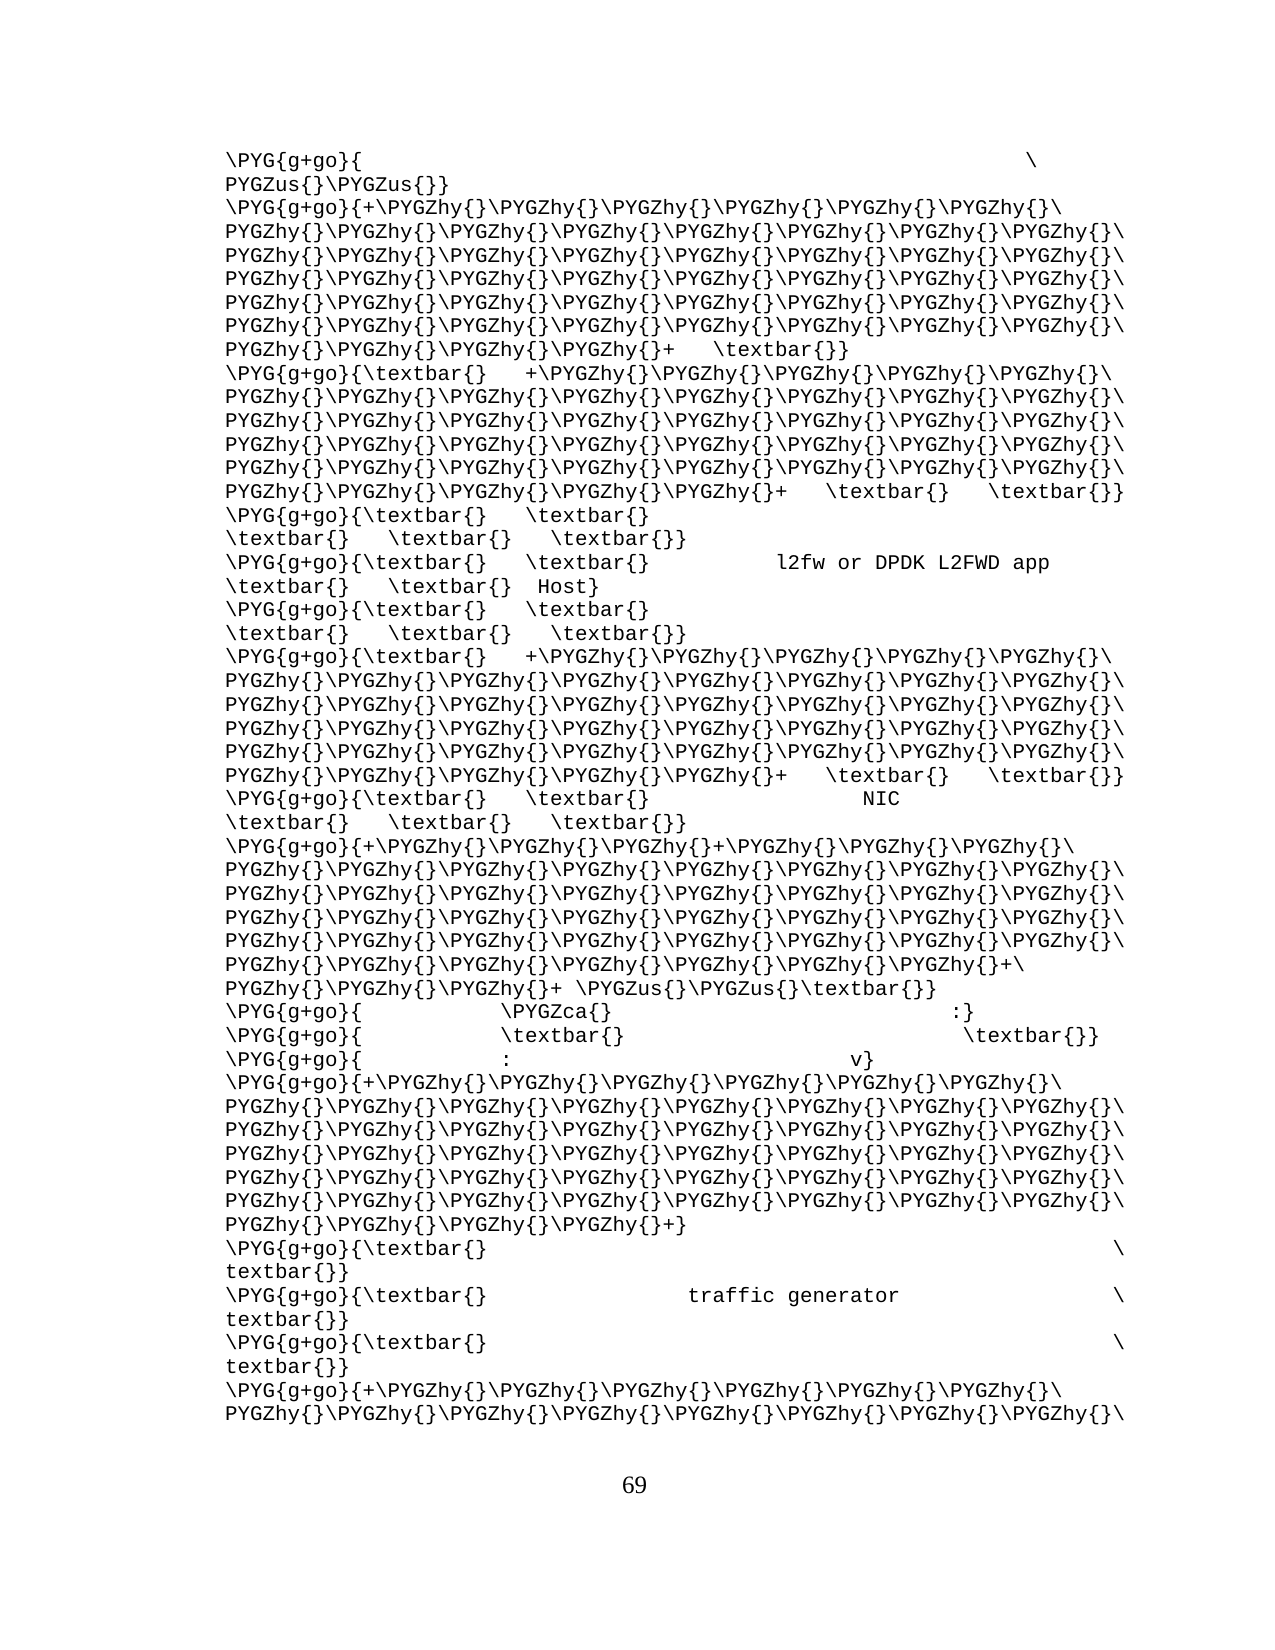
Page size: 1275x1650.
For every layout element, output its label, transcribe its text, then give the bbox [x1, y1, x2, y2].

list \PYG{g+go}{\textbar{} \textbar{} \textbar{} \textbar{} \textbar{}} [187, 505, 1125, 552]
list \PYG{g+go}{\textbar{} traffic generator \textbar{}} [187, 1285, 1125, 1332]
list \PYG{g+go}{\textbar{} \textbar{}} [187, 1238, 1125, 1285]
list \PYG{g+go}{\textbar{} +\PYGZhy{}\PYGZhy{}\PYGZhy{}\PYGZhy{}\PYGZhy{}\PYGZhy{}\PYGZhy{}\PYGZhy{}\PYGZhy{}\PYGZhy{}\PYGZhy{}\PYGZhy{}\PYGZhy{}\PYGZhy{}\PYGZhy{}\PYGZhy{}\PYGZhy{}\PYGZhy{}\PYGZhy{}\PYGZhy{}\PYGZhy{}\PYGZhy{}\PYGZhy{}\PYGZhy{}\PYGZhy{}\PYGZhy{}\PYGZhy{}\PYGZhy{}\PYGZhy{}\PYGZhy{}\PYGZhy{}\PYGZhy{}\PYGZhy{}\PYGZhy{}\PYGZhy{}\PYGZhy{}\PYGZhy{}\PYGZhy{}\PYGZhy{}\PYGZhy{}\PYGZhy{}\PYGZhy{}+ \textbar{} \textbar{}} [187, 647, 1125, 788]
list \PYG{g+go}{\textbar{} +\PYGZhy{}\PYGZhy{}\PYGZhy{}\PYGZhy{}\PYGZhy{}\PYGZhy{}\PYGZhy{}\PYGZhy{}\PYGZhy{}\PYGZhy{}\PYGZhy{}\PYGZhy{}\PYGZhy{}\PYGZhy{}\PYGZhy{}\PYGZhy{}\PYGZhy{}\PYGZhy{}\PYGZhy{}\PYGZhy{}\PYGZhy{}\PYGZhy{}\PYGZhy{}\PYGZhy{}\PYGZhy{}\PYGZhy{}\PYGZhy{}\PYGZhy{}\PYGZhy{}\PYGZhy{}\PYGZhy{}\PYGZhy{}\PYGZhy{}\PYGZhy{}\PYGZhy{}\PYGZhy{}\PYGZhy{}\PYGZhy{}\PYGZhy{}\PYGZhy{}\PYGZhy{}\PYGZhy{}+ \textbar{} \textbar{}} [187, 363, 1125, 505]
list \PYG{g+go}{ \PYGZus{}\PYGZus{}} [187, 150, 1125, 197]
list \PYG{g+go}{ : v} [187, 1048, 1125, 1072]
list \PYG{g+go}{\textbar{} \textbar{} l2fw or DPDK L2FWD app \textbar{} \textbar{} Host} [187, 552, 1125, 599]
list \PYG{g+go}{ \textbar{} \textbar{}} [187, 1025, 1125, 1048]
list \PYG{g+go}{+\PYGZhy{}\PYGZhy{}\PYGZhy{}\PYGZhy{}\PYGZhy{}\PYGZhy{}\PYGZhy{}\PYGZhy{}\PYGZhy{}\PYGZhy{}\PYGZhy{}\PYGZhy{}\PYGZhy{}\PYGZhy{}\ [187, 1379, 1125, 1427]
list \PYG{g+go}{ \PYGZca{} :} [187, 1001, 1125, 1025]
list \PYG{g+go}{+\PYGZhy{}\PYGZhy{}\PYGZhy{}\PYGZhy{}\PYGZhy{}\PYGZhy{}\PYGZhy{}\PYGZhy{}\PYGZhy{}\PYGZhy{}\PYGZhy{}\PYGZhy{}\PYGZhy{}\PYGZhy{}\PYGZhy{}\PYGZhy{}\PYGZhy{}\PYGZhy{}\PYGZhy{}\PYGZhy{}\PYGZhy{}\PYGZhy{}\PYGZhy{}\PYGZhy{}\PYGZhy{}\PYGZhy{}\PYGZhy{}\PYGZhy{}\PYGZhy{}\PYGZhy{}\PYGZhy{}\PYGZhy{}\PYGZhy{}\PYGZhy{}\PYGZhy{}\PYGZhy{}\PYGZhy{}\PYGZhy{}\PYGZhy{}\PYGZhy{}\PYGZhy{}\PYGZhy{}\PYGZhy{}\PYGZhy{}\PYGZhy{}\PYGZhy{}\PYGZhy{}\PYGZhy{}\PYGZhy{}\PYGZhy{}+ \textbar{}} [187, 197, 1125, 363]
list \PYG{g+go}{\textbar{} \textbar{}} [187, 1332, 1125, 1379]
list \PYG{g+go}{\textbar{} \textbar{} \textbar{} \textbar{} \textbar{}} [187, 599, 1125, 647]
list \PYG{g+go}{\textbar{} \textbar{} NIC \textbar{} \textbar{} \textbar{}} [187, 788, 1125, 836]
list \PYG{g+go}{+\PYGZhy{}\PYGZhy{}\PYGZhy{}+\PYGZhy{}\PYGZhy{}\PYGZhy{}\PYGZhy{}\PYGZhy{}\PYGZhy{}\PYGZhy{}\PYGZhy{}\PYGZhy{}\PYGZhy{}\PYGZhy{}\PYGZhy{}\PYGZhy{}\PYGZhy{}\PYGZhy{}\PYGZhy{}\PYGZhy{}\PYGZhy{}\PYGZhy{}\PYGZhy{}\PYGZhy{}\PYGZhy{}\PYGZhy{}\PYGZhy{}\PYGZhy{}\PYGZhy{}\PYGZhy{}\PYGZhy{}\PYGZhy{}\PYGZhy{}\PYGZhy{}\PYGZhy{}\PYGZhy{}\PYGZhy{}\PYGZhy{}\PYGZhy{}\PYGZhy{}\PYGZhy{}\PYGZhy{}\PYGZhy{}\PYGZhy{}\PYGZhy{}+\PYGZhy{}\PYGZhy{}\PYGZhy{}+ \PYGZus{}\PYGZus{}\textbar{}} [187, 836, 1125, 1001]
list \PYG{g+go}{+\PYGZhy{}\PYGZhy{}\PYGZhy{}\PYGZhy{}\PYGZhy{}\PYGZhy{}\PYGZhy{}\PYGZhy{}\PYGZhy{}\PYGZhy{}\PYGZhy{}\PYGZhy{}\PYGZhy{}\PYGZhy{}\PYGZhy{}\PYGZhy{}\PYGZhy{}\PYGZhy{}\PYGZhy{}\PYGZhy{}\PYGZhy{}\PYGZhy{}\PYGZhy{}\PYGZhy{}\PYGZhy{}\PYGZhy{}\PYGZhy{}\PYGZhy{}\PYGZhy{}\PYGZhy{}\PYGZhy{}\PYGZhy{}\PYGZhy{}\PYGZhy{}\PYGZhy{}\PYGZhy{}\PYGZhy{}\PYGZhy{}\PYGZhy{}\PYGZhy{}\PYGZhy{}\PYGZhy{}\PYGZhy{}\PYGZhy{}\PYGZhy{}\PYGZhy{}\PYGZhy{}\PYGZhy{}\PYGZhy{}\PYGZhy{}+} [187, 1072, 1125, 1238]
